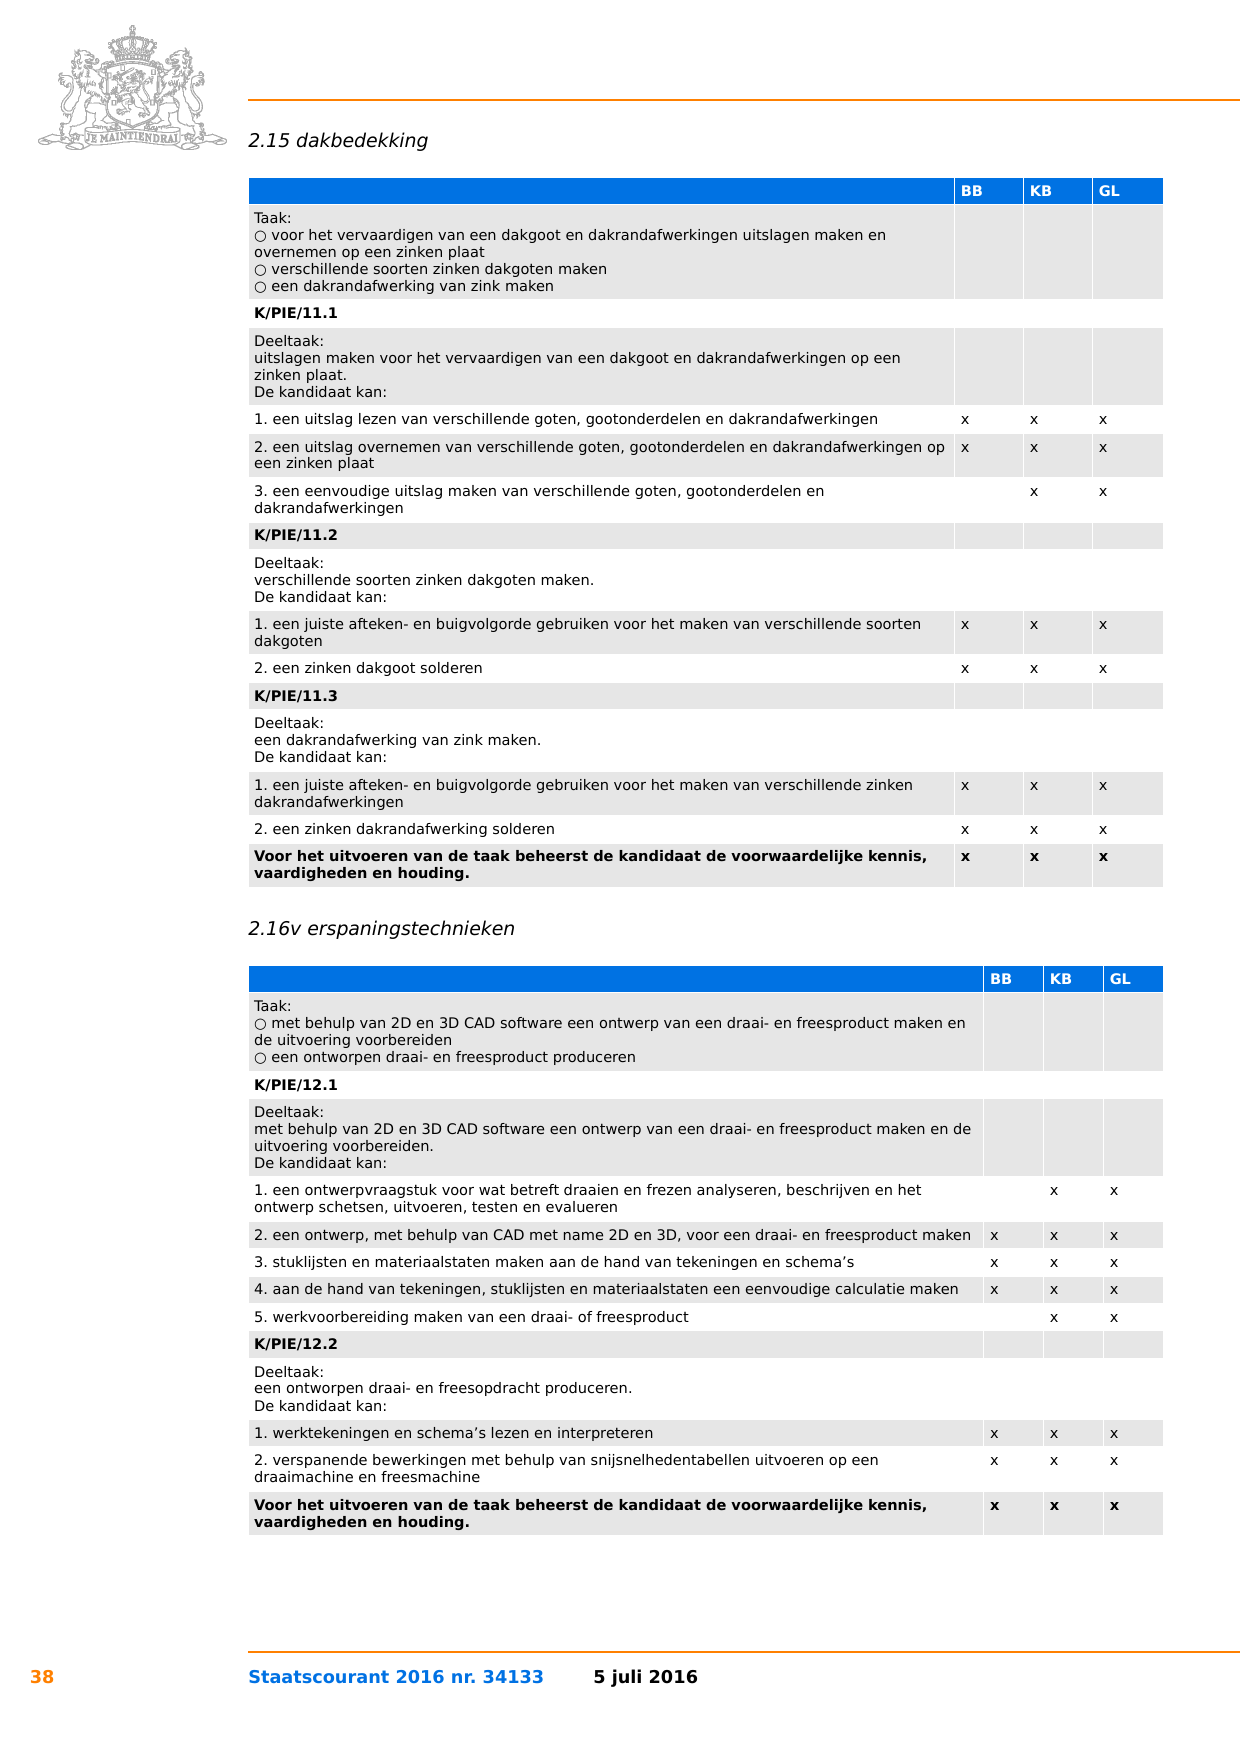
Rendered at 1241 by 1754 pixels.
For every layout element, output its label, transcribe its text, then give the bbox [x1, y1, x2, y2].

table_cell x [1024, 816, 1092, 842]
table_cell K/PIE/11.3 [249, 683, 954, 709]
table_cell Voor het uitvoeren van de taak beheerst de kandidaat de voorwaardelijke kennis, vaardigheden en houding. [249, 1492, 983, 1535]
subtitle 2.16v erspaningstechnieken [248, 918, 1163, 940]
table_cell [1093, 550, 1163, 610]
table_cell x [1044, 1178, 1103, 1221]
table_cell 2. verspanende bewerkingen met behulp van snijsnelhedentabellen uitvoeren op een draaimachine en freesmachine [249, 1448, 983, 1491]
table_cell x [1044, 1304, 1103, 1330]
table_cell [984, 1072, 1043, 1098]
table_header KB [1044, 966, 1103, 992]
table_cell x [1024, 611, 1092, 654]
table_cell x [955, 611, 1023, 654]
table_cell K/PIE/11.1 [249, 301, 954, 327]
table_cell x [984, 1448, 1043, 1491]
subtitle 2.15 dakbedekking [248, 130, 1163, 152]
table_cell [1024, 550, 1092, 610]
table_cell [955, 478, 1023, 521]
table_cell x [1024, 772, 1092, 815]
table_cell Taak: ○ voor het vervaardigen van een dakgoot en dakrandafwerkingen uitslagen maken en overnemen op een zinken plaat ○ verschillende soorten zinken dakgoten maken ○ een dakrandafwerking van zink maken [249, 205, 954, 299]
table_cell [955, 301, 1023, 327]
table_cell x [984, 1420, 1043, 1446]
table_cell 1. een ontwerpvraagstuk voor wat betreft draaien en frezen analyseren, beschrijven en het ontwerp schetsen, uitvoeren, testen en evalueren [249, 1178, 983, 1221]
table_cell K/PIE/11.2 [249, 523, 954, 549]
table_cell [1044, 1359, 1103, 1419]
table_header BB [955, 178, 1023, 204]
table_cell x [1104, 1420, 1163, 1446]
table_cell x [1093, 656, 1163, 682]
table_cell 3. een eenvoudige uitslag maken van verschillende goten, gootonderdelen en dakrandafwerkingen [249, 478, 954, 521]
table_cell [1104, 1099, 1163, 1176]
table_cell x [1044, 1448, 1103, 1491]
table_cell 5. werkvoorbereiding maken van een draai- of freesproduct [249, 1304, 983, 1330]
table_cell [984, 1178, 1043, 1221]
table_cell [955, 550, 1023, 610]
table_cell [955, 328, 1023, 405]
table_cell x [1044, 1249, 1103, 1276]
table_cell x [1093, 772, 1163, 815]
picture [38, 25, 227, 150]
table_header BB [984, 966, 1043, 992]
table_cell [1104, 1359, 1163, 1419]
table_cell x [955, 656, 1023, 682]
table_header GL [1093, 178, 1163, 204]
table_cell [984, 1331, 1043, 1358]
table_cell Taak: ○ met behulp van 2D en 3D CAD software een ontwerp van een draai- en freesproduct maken en de uitvoering voorbereiden ○ een ontworpen draai- en freesproduct produceren [249, 993, 983, 1071]
table_cell [955, 683, 1023, 709]
table_cell [1024, 683, 1092, 709]
table_cell 1. een juiste afteken- en buigvolgorde gebruiken voor het maken van verschillende soorten dakgoten [249, 611, 954, 654]
table_cell x [1104, 1304, 1163, 1330]
table_cell x [1093, 816, 1163, 842]
table_cell x [1093, 406, 1163, 433]
table_cell x [955, 816, 1023, 842]
table_cell 2. een zinken dakrandafwerking solderen [249, 816, 954, 842]
table_cell x [1104, 1222, 1163, 1248]
table_cell x [955, 434, 1023, 477]
table_header [249, 178, 954, 204]
table_cell [984, 1359, 1043, 1419]
table_cell Deeltaak: met behulp van 2D en 3D CAD software een ontwerp van een draai- en freesproduct maken en de uitvoering voorbereiden. De kandidaat kan: [249, 1099, 983, 1176]
table_cell x [984, 1277, 1043, 1303]
table_cell x [1024, 406, 1092, 433]
table_header [249, 966, 983, 992]
table_cell x [1104, 1492, 1163, 1535]
table_cell [1044, 1331, 1103, 1358]
table_cell x [955, 406, 1023, 433]
table_cell x [1104, 1277, 1163, 1303]
table_cell [984, 1099, 1043, 1176]
table_cell 2. een ontwerp, met behulp van CAD met name 2D en 3D, voor een draai- en freesproduct maken [249, 1222, 983, 1248]
table_cell x [1044, 1277, 1103, 1303]
table_cell x [1024, 434, 1092, 477]
table_cell [1024, 523, 1092, 549]
table_cell x [1024, 656, 1092, 682]
table_cell [1024, 205, 1092, 299]
table_cell [1104, 1331, 1163, 1358]
table_cell x [1044, 1222, 1103, 1248]
table_cell [955, 710, 1023, 771]
table_cell K/PIE/12.1 [249, 1072, 983, 1098]
table_cell x [984, 1222, 1043, 1248]
table_cell [1044, 1099, 1103, 1176]
table_cell x [1104, 1249, 1163, 1276]
table_cell [1093, 301, 1163, 327]
table_header KB [1024, 178, 1092, 204]
table_cell x [984, 1492, 1043, 1535]
table_cell Deeltaak: een ontworpen draai- en freesopdracht produceren. De kandidaat kan: [249, 1359, 983, 1419]
table_cell x [1093, 611, 1163, 654]
table_cell 2. een zinken dakgoot solderen [249, 656, 954, 682]
table_cell x [1044, 1420, 1103, 1446]
table_cell [1044, 1072, 1103, 1098]
table_cell Deeltaak: een dakrandafwerking van zink maken. De kandidaat kan: [249, 710, 954, 771]
table_cell [955, 523, 1023, 549]
table_cell [1104, 1072, 1163, 1098]
table_cell [984, 1304, 1043, 1330]
table_cell [1093, 328, 1163, 405]
table_cell Deeltaak: uitslagen maken voor het vervaardigen van een dakgoot en dakrandafwerkingen op een zinken plaat. De kandidaat kan: [249, 328, 954, 405]
table_cell Voor het uitvoeren van de taak beheerst de kandidaat de voorwaardelijke kennis, vaardigheden en houding. [249, 844, 954, 887]
table_cell [1104, 993, 1163, 1071]
table_cell x [984, 1249, 1043, 1276]
table_cell [984, 993, 1043, 1071]
table_cell [955, 205, 1023, 299]
table_cell x [1044, 1492, 1103, 1535]
table_cell x [1104, 1178, 1163, 1221]
table_header GL [1104, 966, 1163, 992]
table_cell Deeltaak: verschillende soorten zinken dakgoten maken. De kandidaat kan: [249, 550, 954, 610]
table_cell [1044, 993, 1103, 1071]
table_cell [1093, 683, 1163, 709]
table_cell 2. een uitslag overnemen van verschillende goten, gootonderdelen en dakrandafwerkingen op een zinken plaat [249, 434, 954, 477]
table_cell [1093, 710, 1163, 771]
table_cell x [955, 844, 1023, 887]
table_cell 1. een uitslag lezen van verschillende goten, gootonderdelen en dakrandafwerkingen [249, 406, 954, 433]
table_cell x [1104, 1448, 1163, 1491]
table_cell 3. stuklijsten en materiaalstaten maken aan de hand van tekeningen en schema’s [249, 1249, 983, 1276]
table_cell x [1093, 844, 1163, 887]
table_cell K/PIE/12.2 [249, 1331, 983, 1358]
table_cell [1024, 301, 1092, 327]
table_cell 4. aan de hand van tekeningen, stuklijsten en materiaalstaten een eenvoudige calculatie maken [249, 1277, 983, 1303]
table_cell 1. een juiste afteken- en buigvolgorde gebruiken voor het maken van verschillende zinken dakrandafwerkingen [249, 772, 954, 815]
table_cell x [955, 772, 1023, 815]
table_cell [1093, 205, 1163, 299]
table_cell x [1024, 478, 1092, 521]
table_cell 1. werktekeningen en schema’s lezen en interpreteren [249, 1420, 983, 1446]
table_cell [1093, 523, 1163, 549]
table_cell [1024, 328, 1092, 405]
table_cell x [1093, 434, 1163, 477]
table_cell [1024, 710, 1092, 771]
table_cell x [1024, 844, 1092, 887]
table_cell x [1093, 478, 1163, 521]
